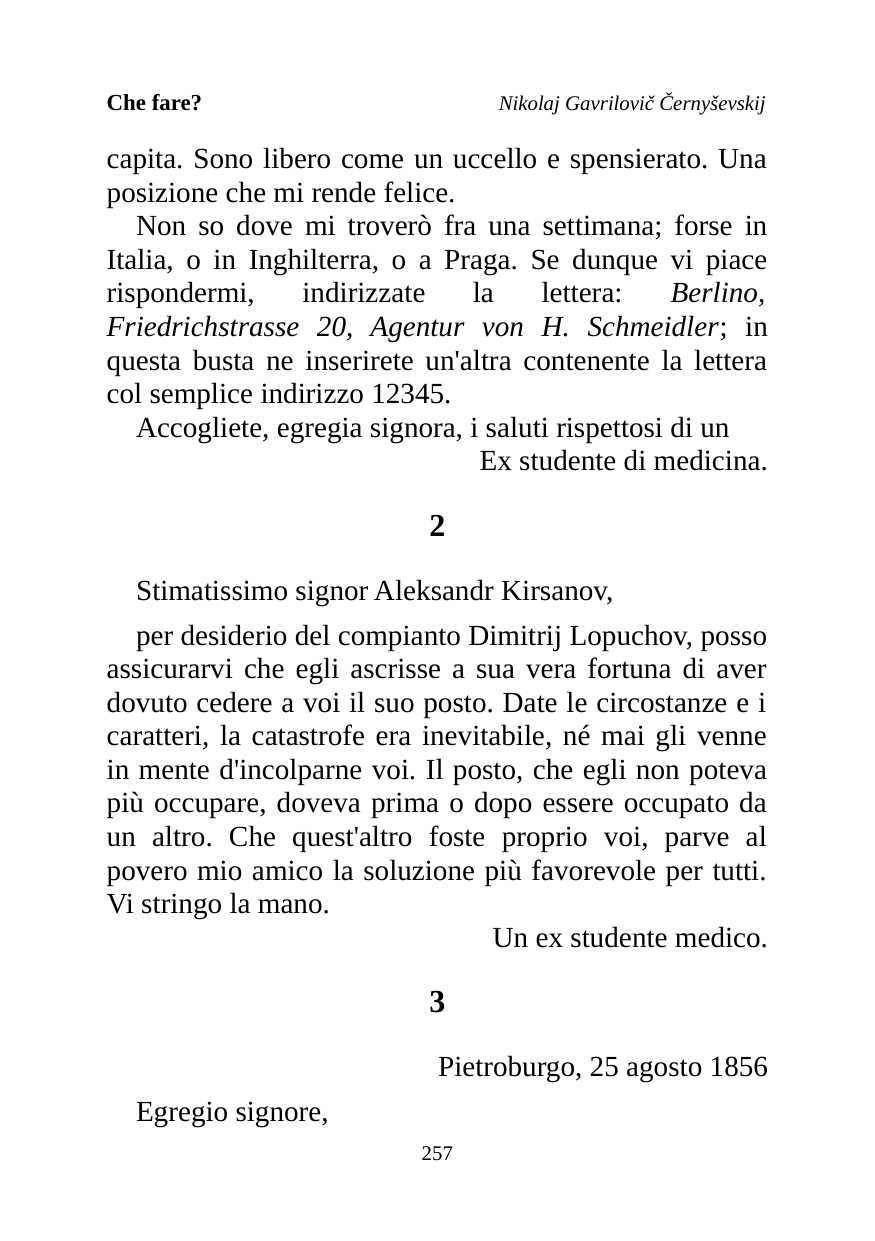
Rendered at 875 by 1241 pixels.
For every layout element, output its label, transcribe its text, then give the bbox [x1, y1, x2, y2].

text Egregio signore, [106, 1094, 768, 1128]
text capita. Sono libero come un uccello e spensierato. Una posizione che mi rende felice. [106, 141, 768, 208]
text Stimatissimo signor Aleksandr Kirsanov, [106, 573, 768, 606]
text per desiderio del compianto Dimitrij Lopuchov, posso assicurarvi che egli ascrisse a sua vera fortuna di aver dovuto cedere a voi il suo posto. Date le circostanze e i caratteri, la catastrofe era inevitabile, né mai gli venne in mente d'incolparne voi. Il posto, che egli non poteva più occupare, doveva prima o dopo essere occupato da un altro. Che quest'altro foste proprio voi, parve al povero mio amico la soluzione più favorevole per tutti. Vi stringo la mano. [106, 618, 768, 920]
text Un ex studente medico. [106, 920, 768, 953]
text Accogliete, egregia signora, i saluti rispettosi di un [106, 410, 768, 443]
subtitle 3 [106, 983, 768, 1020]
text Ex studente di medicina. [106, 443, 768, 477]
text Non so dove mi troverò fra una settimana; forse in Italia, o in Inghilterra, o a Praga. Se dunque vi piace rispondermi, indirizzate la lettera: Berlino, Friedrichstrasse 20, Agentur von H. Schmeidler; in questa busta ne inserirete un'altra contenente la lettera col semplice indirizzo 12345. [106, 208, 768, 410]
text Pietroburgo, 25 agosto 1856 [106, 1049, 768, 1083]
subtitle 2 [106, 506, 768, 543]
